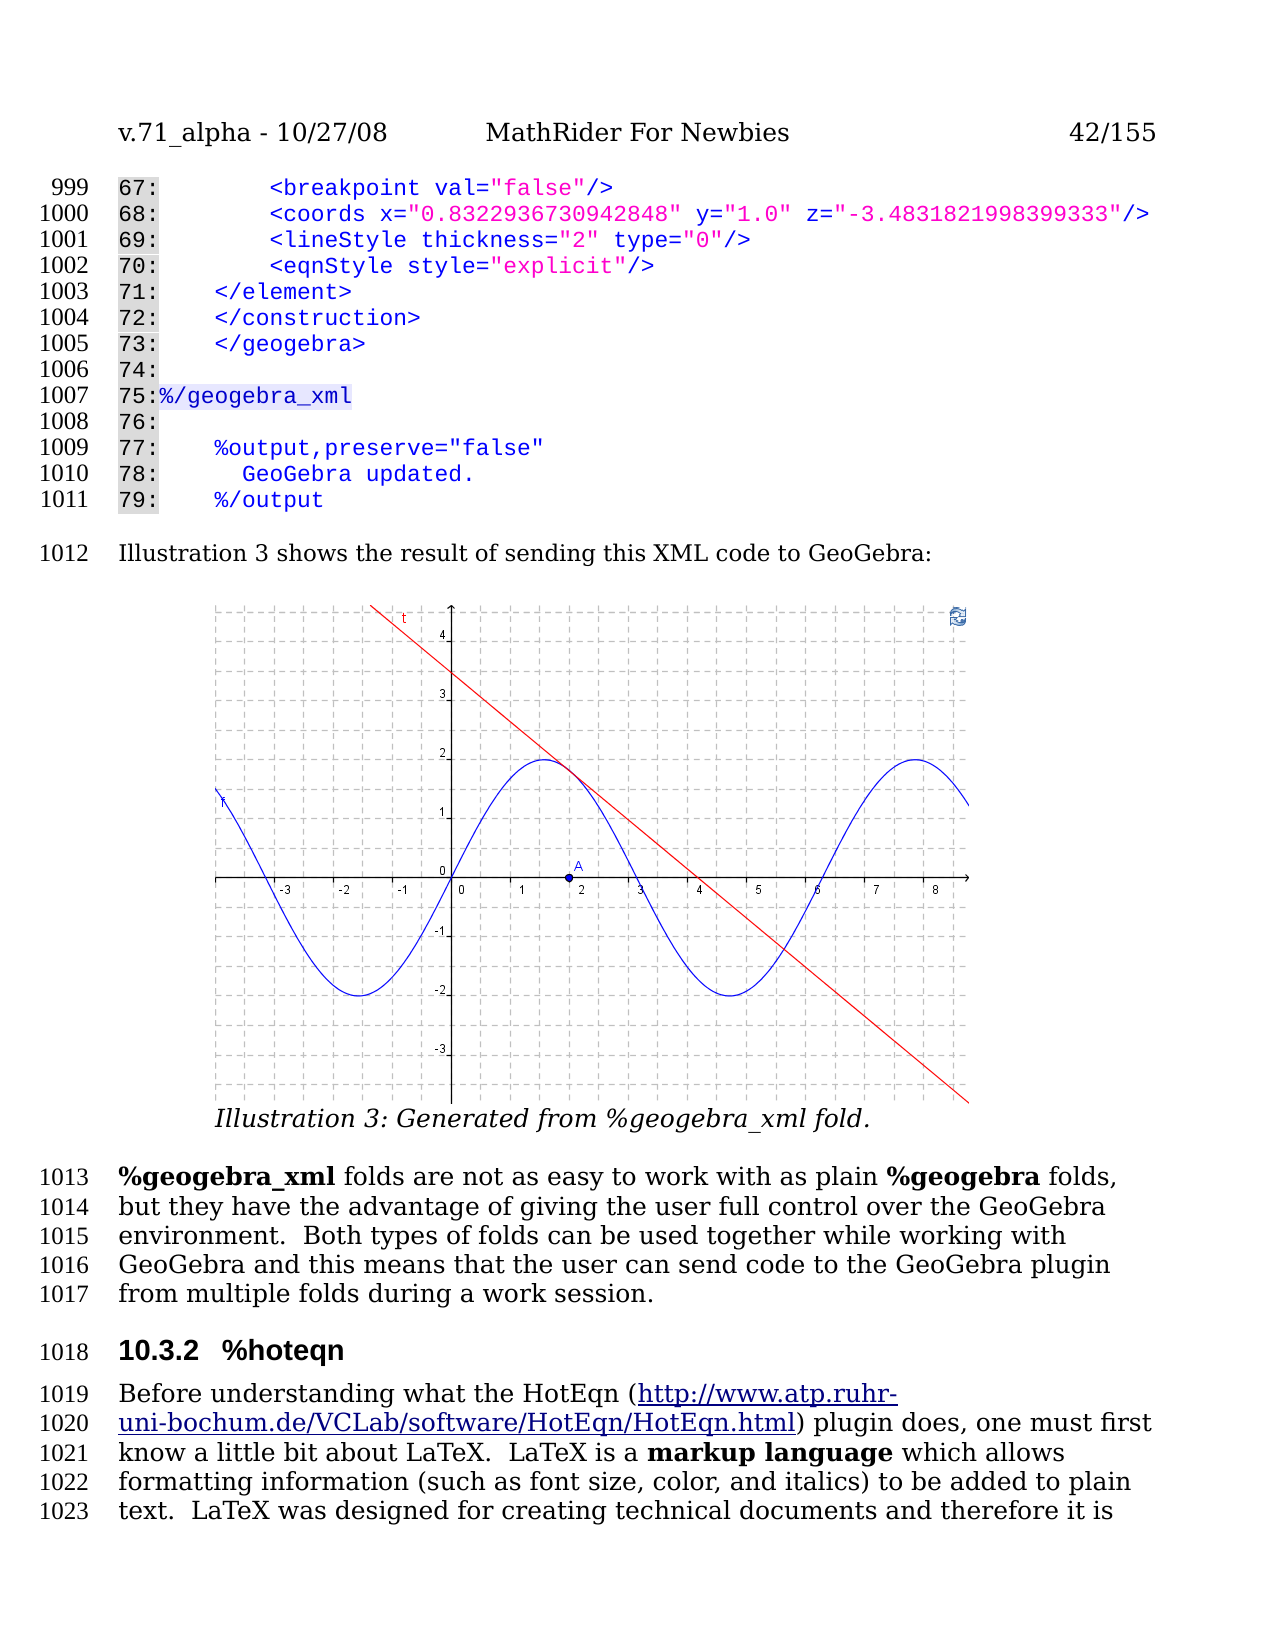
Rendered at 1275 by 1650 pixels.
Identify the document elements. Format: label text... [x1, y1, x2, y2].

text 68: <coords x="0.8322936730942848" y="1.0" z="-3.4831821998399333"/> [118, 203, 1157, 229]
text 71: </element> [118, 281, 1157, 306]
text 77: %output,preserve="false" [118, 436, 1157, 462]
text 69: <lineStyle thickness="2" type="0"/> [118, 229, 1157, 254]
text 72: </construction> [118, 306, 1157, 332]
text 75:%/geogebra_xml [118, 384, 1157, 410]
text 79: %/output [118, 488, 1157, 514]
text 67: <breakpoint val="false"/> [118, 177, 1157, 203]
text %geogebra_xml folds are not as easy to work with as plain %geogebra folds, but they have the advantage of giving the user full control over the GeoGebra environment. Both types of folds can be used together while working with GeoGebra and this means that the user can send code to the GeoGebra plugin from multiple folds during a work session. [118, 1162, 1157, 1308]
text 76: [118, 410, 1157, 436]
text Illustration 3: Generated from %geogebra_xml fold. [215, 1104, 969, 1133]
text 73: </geogebra> [118, 332, 1157, 358]
text Before understanding what the HotEqn (http://www.atp.ruhr-uni-bochum.de/VCLab/software/HotEqn/HotEqn.html) plugin does, one must first know a little bit about LaTeX. LaTeX is a markup language which allows formatting information (such as font size, color, and italics) to be added to plain text. LaTeX was designed for creating technical documents and therefore it is [118, 1379, 1157, 1526]
picture [215, 605, 969, 1104]
subtitle %hoteqn [118, 1333, 1157, 1367]
text 78: GeoGebra updated. [118, 462, 1157, 488]
text Illustration 3 shows the result of sending this XML code to GeoGebra: [118, 540, 1157, 567]
text 70: <eqnStyle style="explicit"/> [118, 254, 1157, 281]
text 74: [118, 358, 1157, 384]
